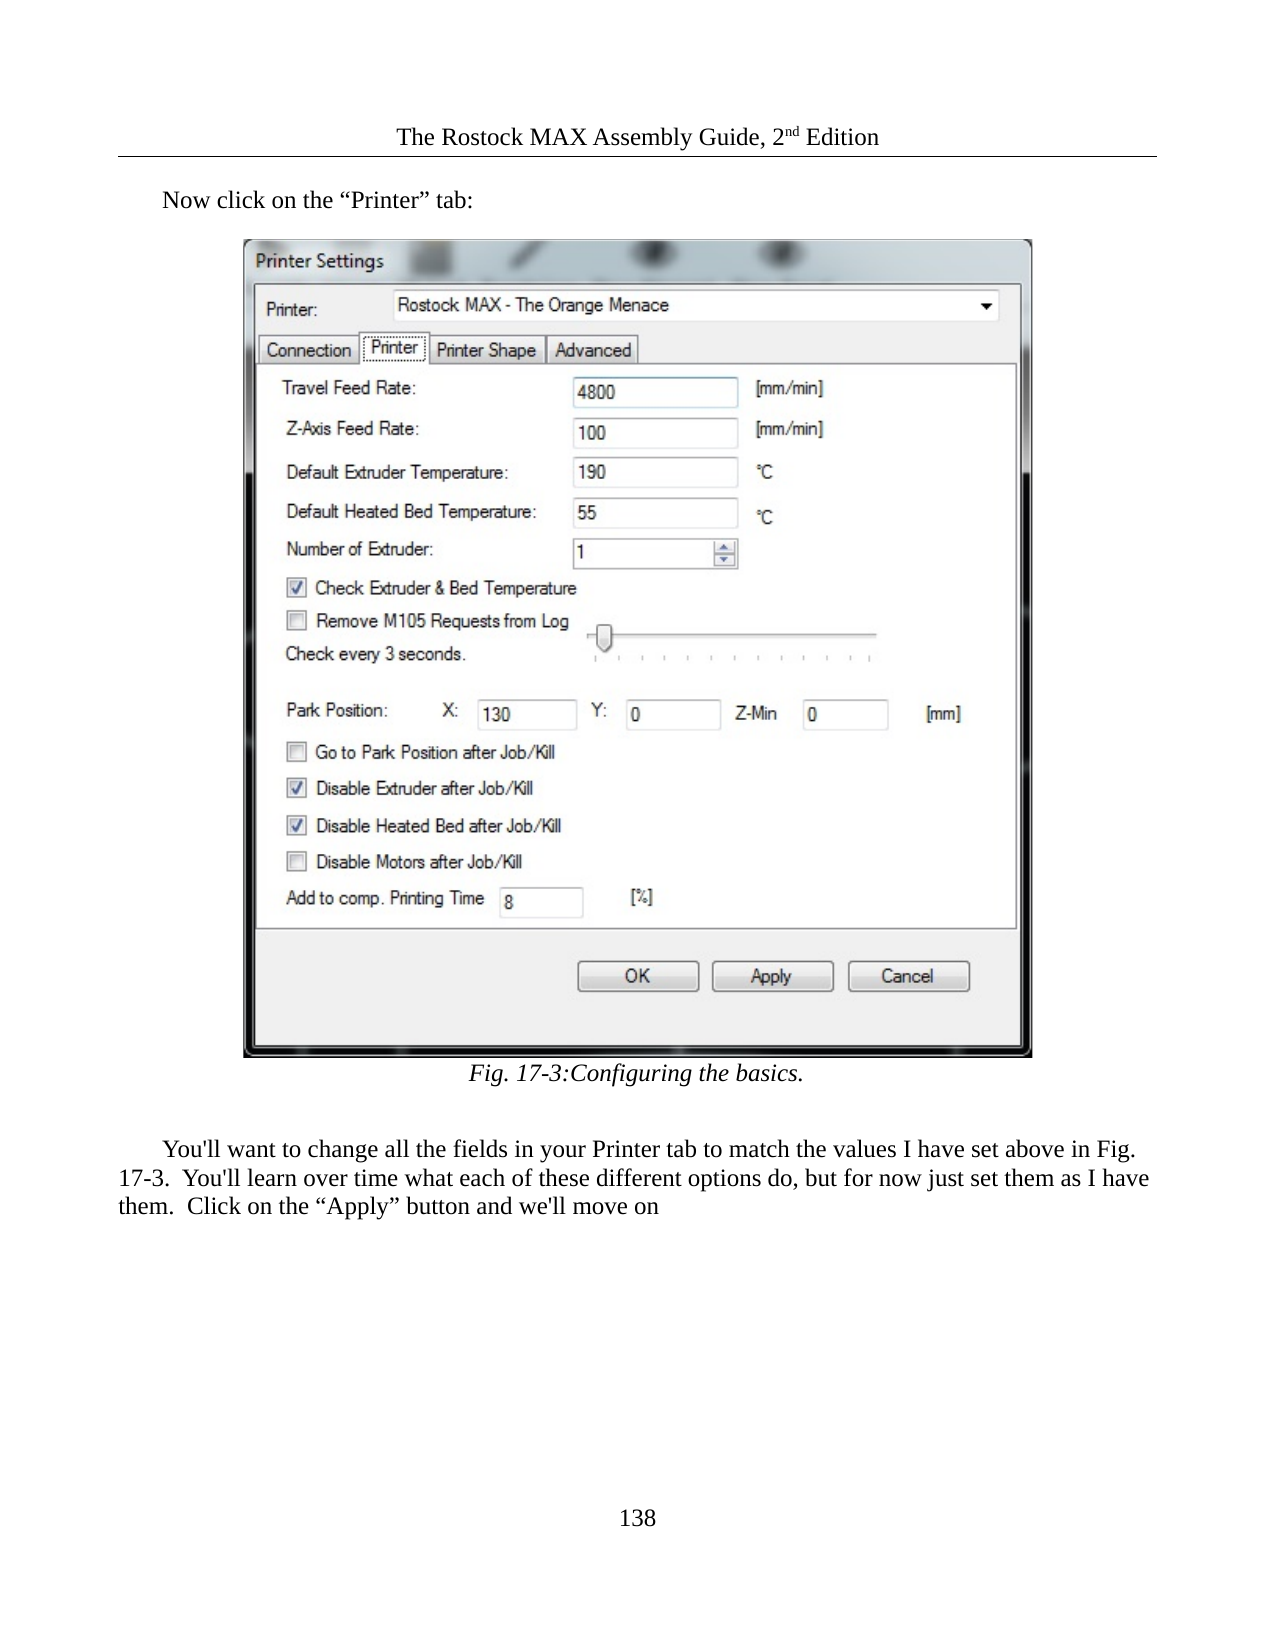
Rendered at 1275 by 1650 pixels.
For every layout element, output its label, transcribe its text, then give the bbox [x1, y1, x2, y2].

text Fig. 17-3:Configuring the basics. [243, 1058, 1032, 1087]
text Now click on the “Printer” tab: [118, 185, 1157, 214]
picture [243, 239, 1033, 1058]
text You'll want to change all the fields in your Printer tab to match the values I have set above in Fig. 17-3. You'll learn over time what each of these different options do, but for now just set them as I have them. Click on the “Apply” button and we'll move on [118, 1134, 1157, 1220]
